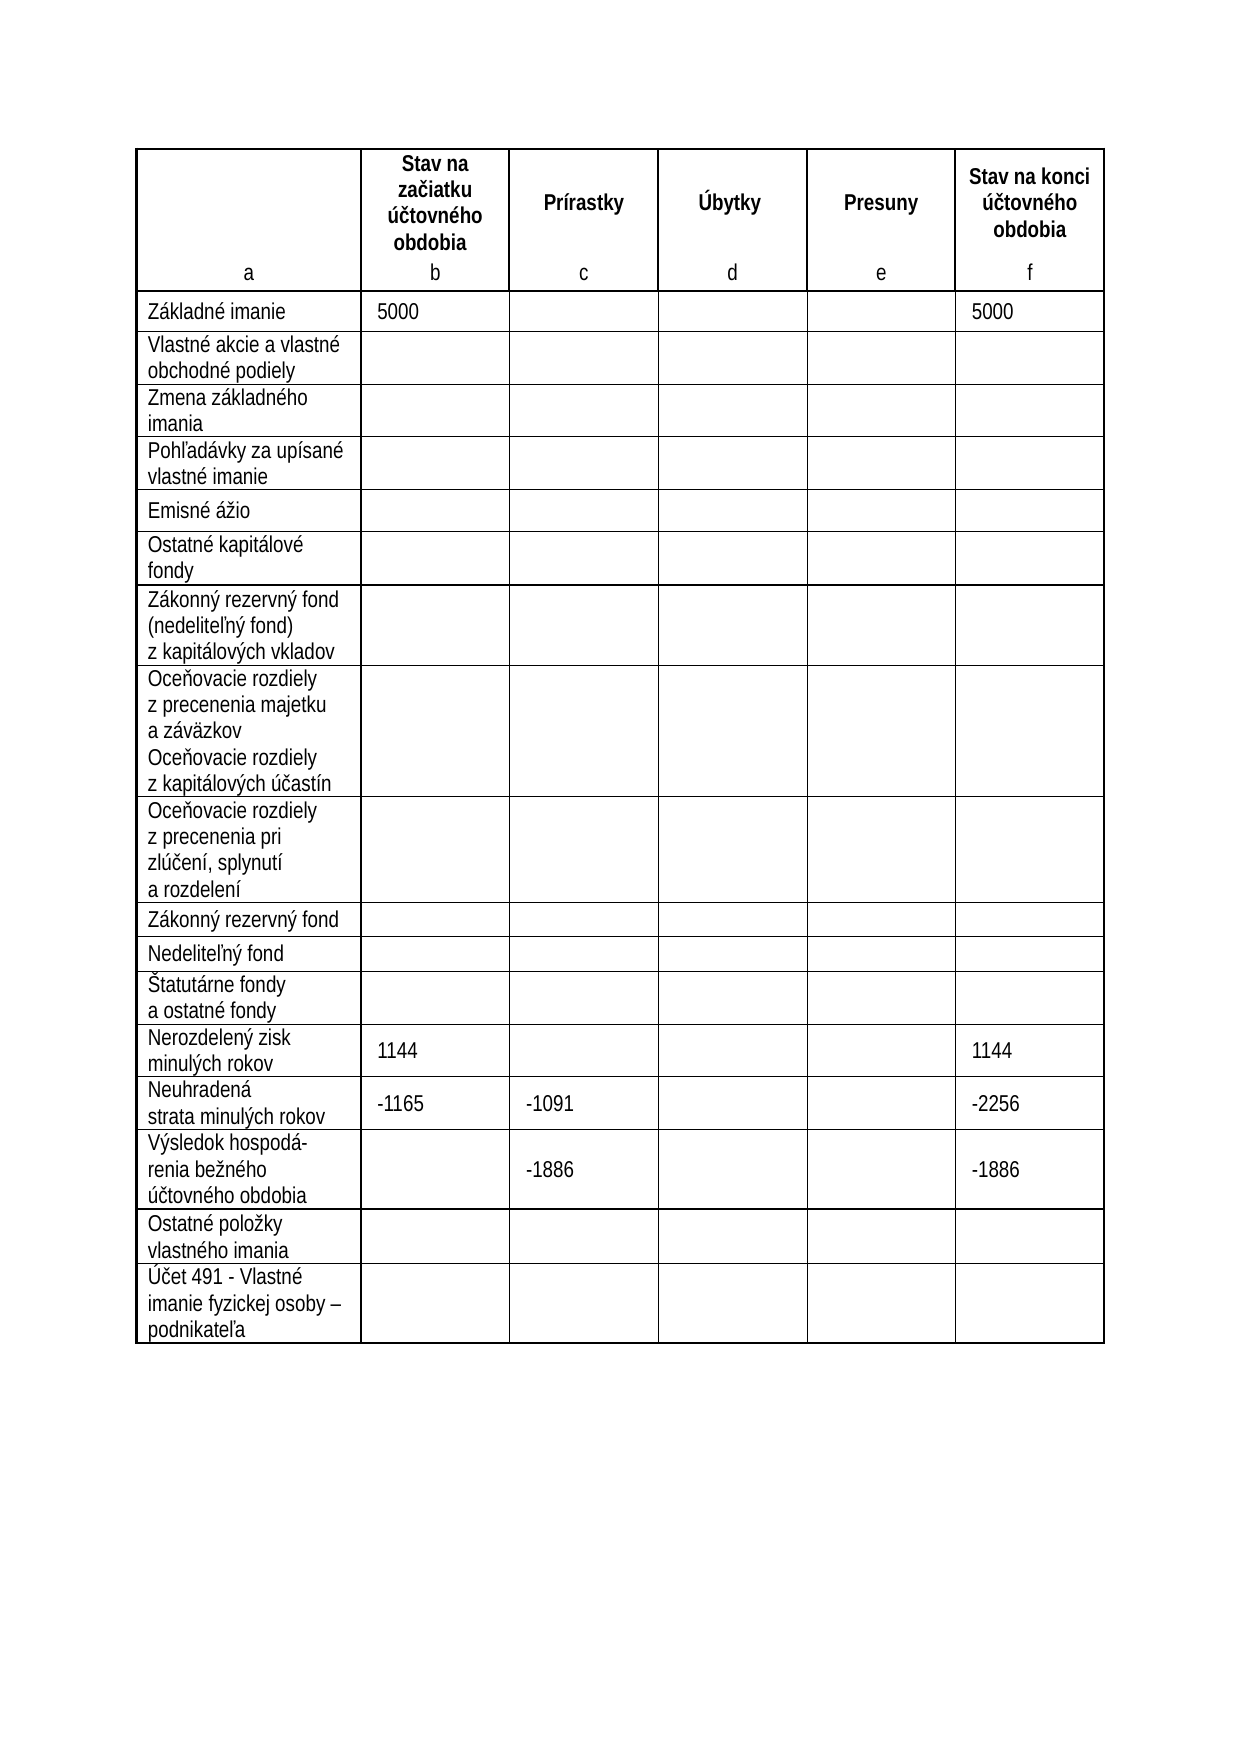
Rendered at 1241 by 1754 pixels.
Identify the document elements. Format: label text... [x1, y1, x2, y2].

table_cell [510, 1210, 658, 1263]
table_cell Nedeliteľný fond [138, 937, 360, 971]
table_cell Účet 491 - Vlastné imanie fyzickej osoby –podnikateľa [138, 1264, 360, 1342]
table_cell Emisné ážio [138, 490, 360, 531]
table_cell 1144 [956, 1025, 1103, 1076]
table_cell [659, 385, 807, 436]
table_cell [659, 332, 807, 384]
table_cell Stav na začiatku účtovného obdobia [362, 150, 508, 255]
table_cell [362, 532, 509, 583]
table_cell [808, 1264, 955, 1342]
table_cell c [510, 255, 657, 289]
table_cell [956, 490, 1103, 531]
table_cell [510, 385, 658, 436]
table_cell [956, 744, 1103, 796]
table_cell [510, 532, 658, 583]
table_cell [956, 937, 1103, 971]
table_cell [362, 437, 509, 489]
table_cell [808, 666, 955, 744]
table_cell [510, 797, 658, 902]
table_cell [808, 1210, 955, 1263]
table_cell [808, 1025, 955, 1076]
table_cell b [362, 255, 508, 289]
table_cell [659, 666, 807, 744]
table_cell [659, 937, 807, 971]
table_cell [138, 150, 360, 255]
table_cell [956, 1264, 1103, 1342]
table_cell [362, 972, 509, 1023]
table_cell Ostatné položky vlastného imania [138, 1210, 360, 1263]
table_cell [659, 1210, 807, 1263]
table_cell Stav na konci účtovného obdobia [956, 150, 1103, 255]
table_cell [510, 1264, 658, 1342]
table_cell [808, 903, 955, 936]
table_cell Neuhradená strata minulých rokov [138, 1077, 360, 1129]
table_cell Zákonný rezervný fond [138, 903, 360, 936]
table_cell [956, 437, 1103, 489]
table_cell [362, 666, 509, 744]
table_cell Ostatné kapitálové fondy [138, 532, 360, 583]
table_cell Prírastky [510, 150, 657, 255]
table_cell [362, 937, 509, 971]
table_cell [362, 1210, 509, 1263]
table_cell [510, 744, 658, 796]
table_cell [808, 937, 955, 971]
table_cell [808, 1077, 955, 1129]
table_cell [362, 797, 509, 902]
table_cell [362, 332, 509, 384]
table_cell d [659, 255, 806, 289]
table_cell [362, 744, 509, 796]
table_cell Oceňovacie rozdiely z kapitálových účastín [138, 744, 360, 796]
table_cell Základné imanie [138, 292, 360, 331]
table_cell [510, 937, 658, 971]
table_cell [808, 292, 955, 331]
table_cell -2256 [956, 1077, 1103, 1129]
table_cell [808, 972, 955, 1023]
table_cell [808, 437, 955, 489]
table_cell [510, 972, 658, 1023]
table_cell a [138, 255, 360, 289]
table_cell [956, 1210, 1103, 1263]
table_cell [362, 1130, 509, 1208]
table_cell [659, 532, 807, 583]
table_cell [659, 903, 807, 936]
table_cell [956, 797, 1103, 902]
table_cell Pohľadávky za upísané vlastné imanie [138, 437, 360, 489]
table_cell [808, 385, 955, 436]
table_cell [808, 1130, 955, 1208]
table_cell [956, 972, 1103, 1023]
table_cell f [956, 255, 1103, 289]
table_cell [510, 586, 658, 664]
table_cell [659, 744, 807, 796]
table_cell [659, 1025, 807, 1076]
table_cell -1886 [510, 1130, 658, 1208]
table_cell [659, 1130, 807, 1208]
table_cell [956, 332, 1103, 384]
table_cell e [808, 255, 954, 289]
table_cell [362, 385, 509, 436]
table_cell Úbytky [659, 150, 806, 255]
table_cell Oceňovacie rozdiely z precenenia pri zlúčení, splynutí a rozdelení [138, 797, 360, 902]
table_cell [659, 1264, 807, 1342]
table_cell [956, 532, 1103, 583]
table_cell [510, 437, 658, 489]
table_cell [808, 586, 955, 664]
table_cell [808, 532, 955, 583]
table_cell [659, 797, 807, 902]
table_cell [956, 666, 1103, 744]
table_cell [659, 1077, 807, 1129]
table_cell [808, 797, 955, 902]
table_cell -1886 [956, 1130, 1103, 1208]
table_cell [510, 1025, 658, 1076]
table_cell [956, 385, 1103, 436]
table_cell [362, 1264, 509, 1342]
table_cell 5000 [956, 292, 1103, 331]
table_cell [659, 437, 807, 489]
table_cell [659, 292, 807, 331]
table_cell [659, 490, 807, 531]
table_cell Zmena základného imania [138, 385, 360, 436]
table_cell Nerozdelený zisk minulých rokov [138, 1025, 360, 1076]
table_cell Oceňovacie rozdiely z precenenia majetku a záväzkov [138, 666, 360, 744]
table_cell [510, 666, 658, 744]
table_cell [362, 586, 509, 664]
table_cell -1165 [362, 1077, 509, 1129]
table_cell -1091 [510, 1077, 658, 1129]
table_cell Výsledok hospodá-renia bežného účtovného obdobia [138, 1130, 360, 1208]
table_cell Štatutárne fondy a ostatné fondy [138, 972, 360, 1023]
table_cell [362, 490, 509, 531]
table_cell [808, 744, 955, 796]
table_cell [808, 490, 955, 531]
table_cell 5000 [362, 292, 509, 331]
table_cell [510, 292, 658, 331]
table_cell [659, 586, 807, 664]
table_cell [510, 332, 658, 384]
table_cell Presuny [808, 150, 954, 255]
table_cell [956, 586, 1103, 664]
table_cell [956, 903, 1103, 936]
table_cell [510, 490, 658, 531]
table_cell [510, 903, 658, 936]
table_cell Vlastné akcie a vlastné obchodné podiely [138, 332, 360, 384]
table_cell [659, 972, 807, 1023]
table_cell Zákonný rezervný fond (nedeliteľný fond) z kapitálových vkladov [138, 586, 360, 664]
table_cell 1144 [362, 1025, 509, 1076]
table_cell [808, 332, 955, 384]
table_cell [362, 903, 509, 936]
